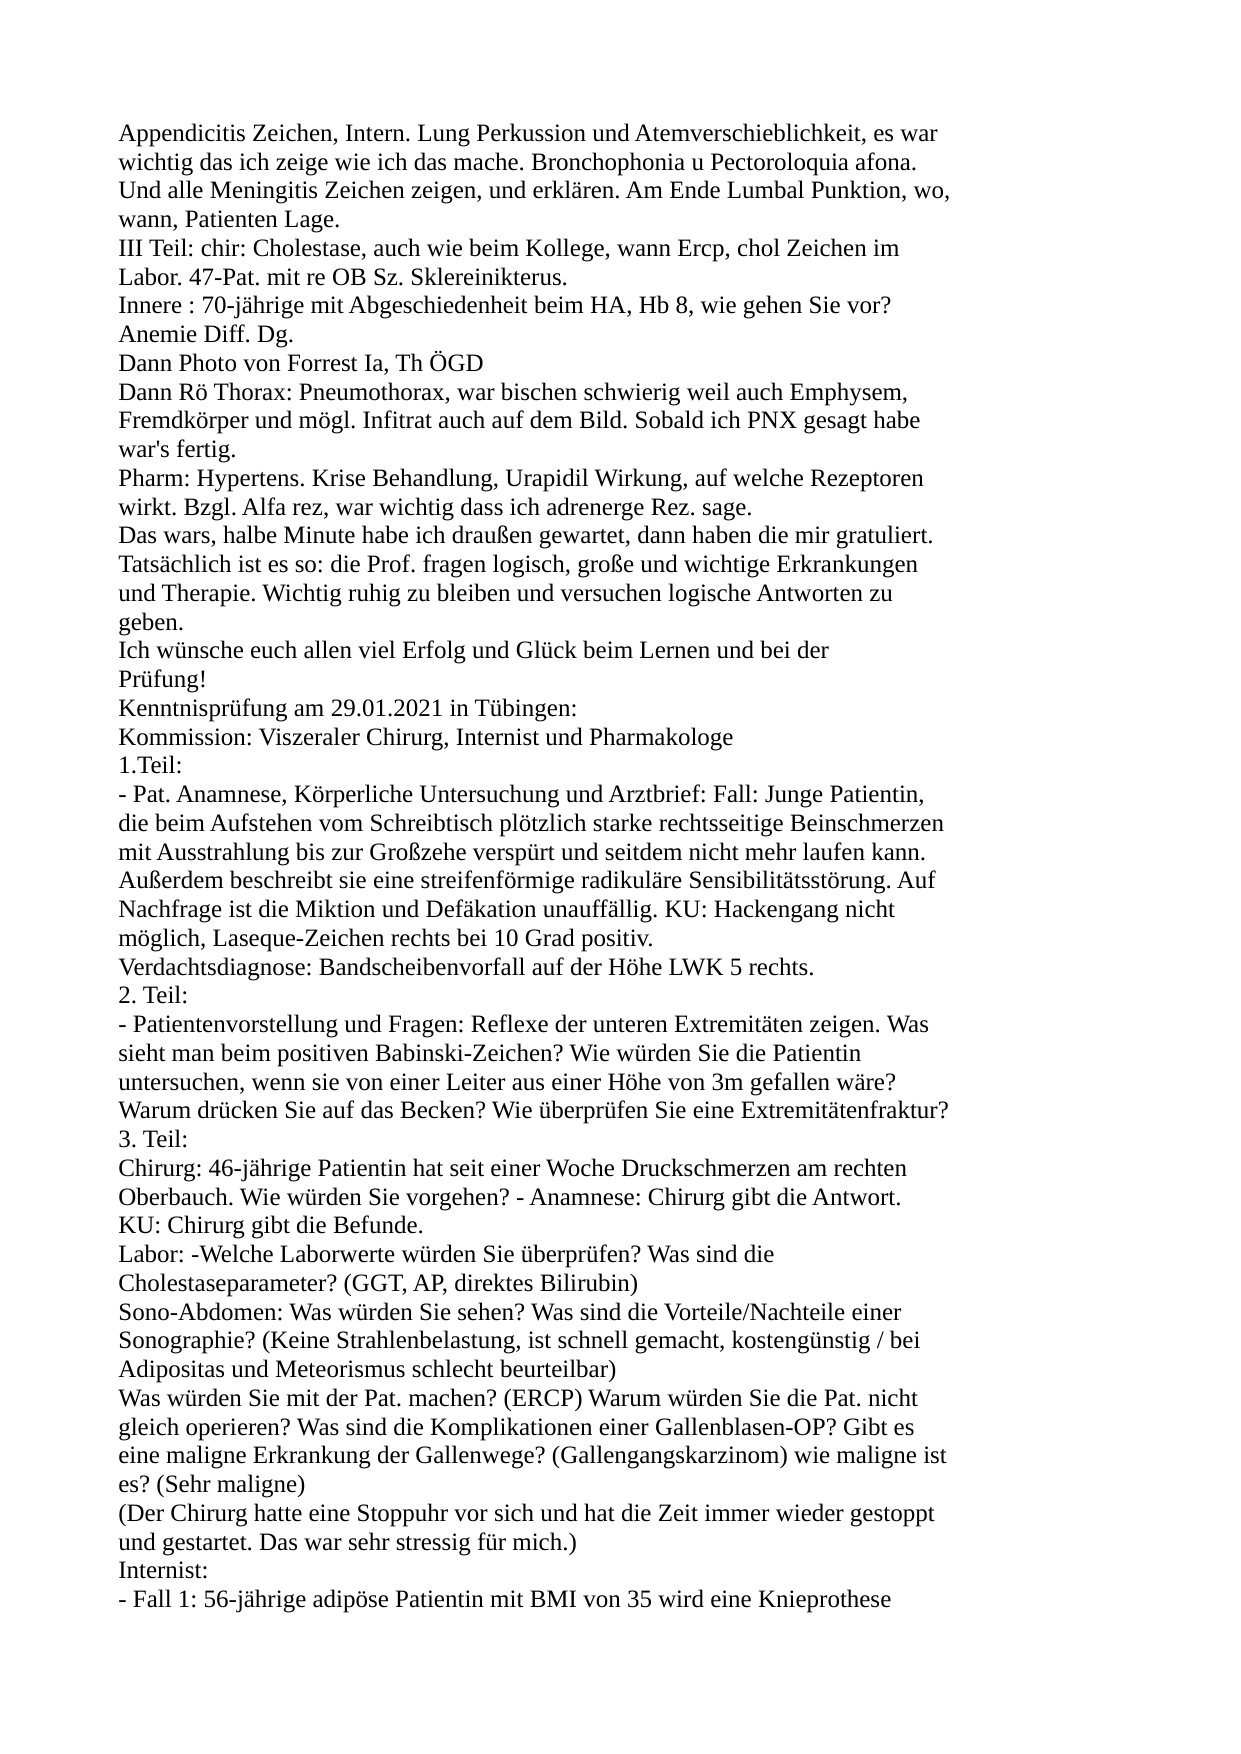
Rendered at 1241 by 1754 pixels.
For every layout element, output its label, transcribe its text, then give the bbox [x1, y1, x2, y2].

text Dann Photo von Forrest Ia, Th ÖGD [118, 348, 1122, 377]
text die beim Aufstehen vom Schreibtisch plötzlich starke rechtsseitige Beinschmerzen [118, 808, 1122, 837]
text Internist: [118, 1556, 1122, 1584]
text Das wars, halbe Minute habe ich draußen gewartet, dann haben die mir gratuliert. [118, 521, 1122, 549]
text mit Ausstrahlung bis zur Großzehe verspürt und seitdem nicht mehr laufen kann. [118, 837, 1122, 866]
text Labor. 47-Pat. mit re OB Sz. Sklereinikterus. [118, 262, 1122, 291]
text Sonographie? (Keine Strahlenbelastung, ist schnell gemacht, kostengünstig / bei [118, 1326, 1122, 1354]
text untersuchen, wenn sie von einer Leiter aus einer Höhe von 3m gefallen wäre? [118, 1067, 1122, 1096]
text geben. [118, 607, 1122, 636]
text - Pat. Anamnese, Körperliche Untersuchung und Arztbrief: Fall: Junge Patientin, [118, 779, 1122, 808]
text - Fall 1: 56-jährige adipöse Patientin mit BMI von 35 wird eine Knieprothese [118, 1584, 1122, 1613]
text Was würden Sie mit der Pat. machen? (ERCP) Warum würden Sie die Pat. nicht [118, 1383, 1122, 1412]
text 3. Teil: [118, 1124, 1122, 1153]
text und Therapie. Wichtig ruhig zu bleiben und versuchen logische Antworten zu [118, 578, 1122, 607]
text Nachfrage ist die Miktion und Defäkation unauffällig. KU: Hackengang nicht [118, 894, 1122, 923]
text Kenntnisprüfung am 29.01.2021 in Tübingen: [118, 693, 1122, 722]
text Außerdem beschreibt sie eine streifenförmige radikuläre Sensibilitätsstörung. Auf [118, 866, 1122, 894]
text gleich operieren? Was sind die Komplikationen einer Gallenblasen-OP? Gibt es [118, 1412, 1122, 1441]
text Adipositas und Meteorismus schlecht beurteilbar) [118, 1354, 1122, 1383]
text 2. Teil: [118, 981, 1122, 1009]
text 1.Teil: [118, 751, 1122, 779]
text und gestartet. Das war sehr stressig für mich.) [118, 1527, 1122, 1556]
text Pharm: Hypertens. Krise Behandlung, Urapidil Wirkung, auf welche Rezeptoren [118, 463, 1122, 492]
text Prüfung! [118, 664, 1122, 693]
text möglich, Laseque-Zeichen rechts bei 10 Grad positiv. [118, 923, 1122, 952]
text eine maligne Erkrankung der Gallenwege? (Gallengangskarzinom) wie maligne ist [118, 1441, 1122, 1469]
text war's fertig. [118, 434, 1122, 463]
text Sono-Abdomen: Was würden Sie sehen? Was sind die Vorteile/Nachteile einer [118, 1297, 1122, 1326]
text Appendicitis Zeichen, Intern. Lung Perkussion und Atemverschieblichkeit, es war [118, 118, 1122, 147]
text Labor: -Welche Laborwerte würden Sie überprüfen? Was sind die [118, 1239, 1122, 1268]
text Chirurg: 46-jährige Patientin hat seit einer Woche Druckschmerzen am rechten [118, 1153, 1122, 1182]
text wirkt. Bzgl. Alfa rez, war wichtig dass ich adrenerge Rez. sage. [118, 492, 1122, 521]
text Kommission: Viszeraler Chirurg, Internist und Pharmakologe [118, 722, 1122, 751]
text wann, Patienten Lage. [118, 204, 1122, 233]
text Verdachtsdiagnose: Bandscheibenvorfall auf der Höhe LWK 5 rechts. [118, 952, 1122, 981]
text sieht man beim positiven Babinski-Zeichen? Wie würden Sie die Patientin [118, 1038, 1122, 1067]
text Ich wünsche euch allen viel Erfolg und Glück beim Lernen und bei der [118, 636, 1122, 664]
text Fremdkörper und mögl. Infitrat auch auf dem Bild. Sobald ich PNX gesagt habe [118, 406, 1122, 434]
text Und alle Meningitis Zeichen zeigen, und erklären. Am Ende Lumbal Punktion, wo, [118, 176, 1122, 204]
text (Der Chirurg hatte eine Stoppuhr vor sich und hat die Zeit immer wieder gestoppt [118, 1498, 1122, 1527]
text Innere : 70-jährige mit Abgeschiedenheit beim HA, Hb 8, wie gehen Sie vor? [118, 291, 1122, 319]
text - Patientenvorstellung und Fragen: Reflexe der unteren Extremitäten zeigen. Was [118, 1009, 1122, 1038]
text III Teil: chir: Cholestase, auch wie beim Kollege, wann Ercp, chol Zeichen im [118, 233, 1122, 262]
text Anemie Diff. Dg. [118, 319, 1122, 348]
text es? (Sehr maligne) [118, 1469, 1122, 1498]
text wichtig das ich zeige wie ich das mache. Bronchophonia u Pectoroloquia afona. [118, 147, 1122, 176]
text Cholestaseparameter? (GGT, AP, direktes Bilirubin) [118, 1268, 1122, 1297]
text KU: Chirurg gibt die Befunde. [118, 1211, 1122, 1239]
text Warum drücken Sie auf das Becken? Wie überprüfen Sie eine Extremitätenfraktur? [118, 1096, 1122, 1124]
text Oberbauch. Wie würden Sie vorgehen? - Anamnese: Chirurg gibt die Antwort. [118, 1182, 1122, 1211]
text Dann Rö Thorax: Pneumothorax, war bischen schwierig weil auch Emphysem, [118, 377, 1122, 406]
text Tatsächlich ist es so: die Prof. fragen logisch, große und wichtige Erkrankungen [118, 549, 1122, 578]
